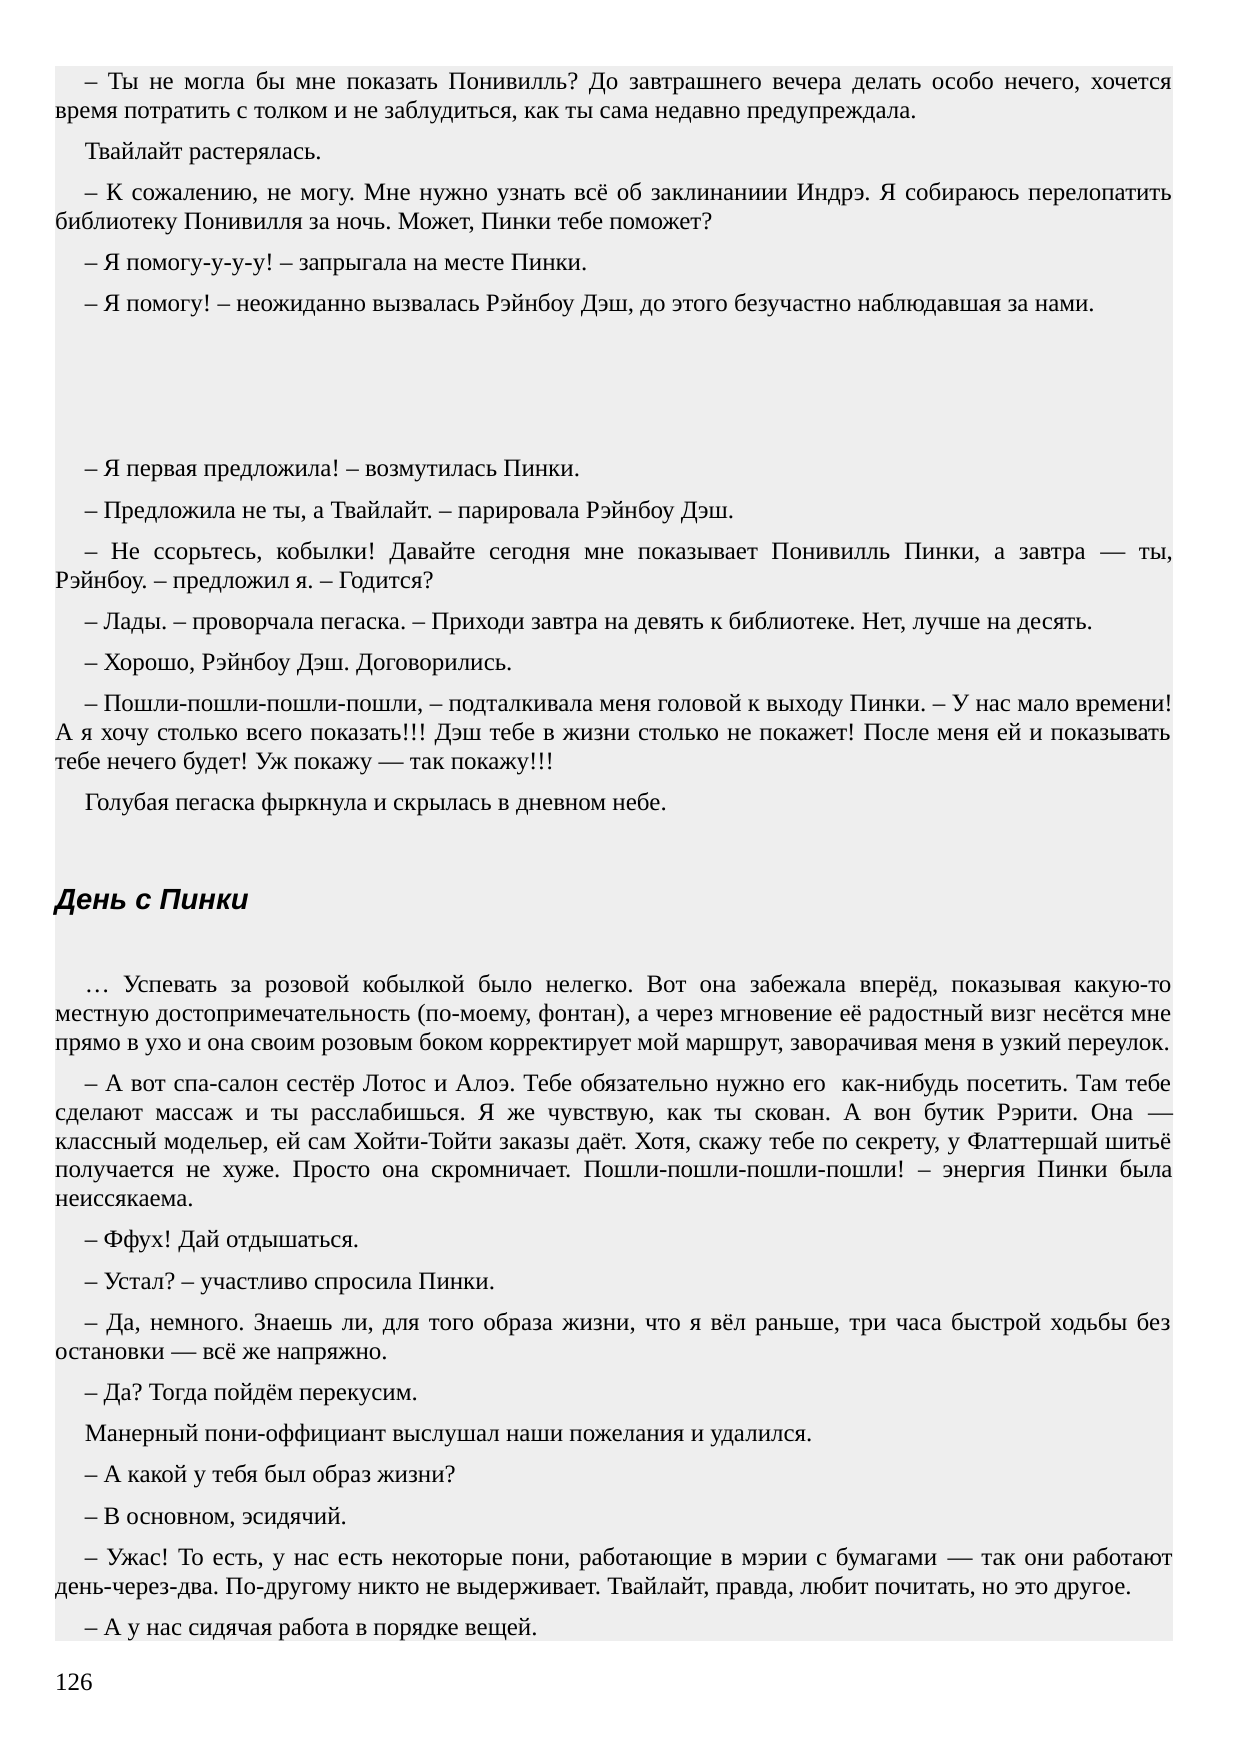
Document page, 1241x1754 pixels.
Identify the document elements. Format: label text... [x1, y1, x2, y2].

text – Не ссорьтесь, кобылки! Давайте сегодня мне показывает Понивилль Пинки, а завтра — ты, Рэйнбоу. – предложил я. – Годится? [55, 536, 1173, 593]
text … Успевать за розовой кобылкой было нелегко. Вот она забежала вперёд, показывая какую-то местную достопримечательность (по-моему, фонтан), а через мгновение её радостный визг несётся мне прямо в ухо и она своим розовым боком корректирует мой маршрут, заворачивая меня в узкий переулок. [55, 969, 1173, 1056]
text – Я помогу-у-у-у! – запрыгала на месте Пинки. [55, 247, 1173, 276]
text – Ты не могла бы мне показать Понивилль? До завтрашнего вечера делать особо нечего, хочется время потратить с толком и не заблудиться, как ты сама недавно предупреждала. [55, 66, 1173, 123]
text – Лады. – проворчала пегаска. – Приходи завтра на девять к библиотеке. Нет, лучше на десять. [55, 606, 1173, 635]
text – Я помогу! – неожиданно вызвалась Рэйнбоу Дэш, до этого безучастно наблюдавшая за нами. [55, 288, 1173, 317]
subtitle День с Пинки [55, 882, 1173, 916]
text – Ужас! То есть, у нас есть некоторые пони, работающие в мэрии с бумагами — так они работают день-через-два. По-другому никто не выдерживает. Твайлайт, правда, любит почитать, но это другое. [55, 1542, 1173, 1599]
text – Устал? – участливо спросила Пинки. [55, 1266, 1173, 1294]
text – А какой у тебя был образ жизни? [55, 1459, 1173, 1488]
text – Предложила не ты, а Твайлайт. – парировала Рэйнбоу Дэш. [55, 495, 1173, 523]
text – Я первая предложила! – возмутилась Пинки. [55, 453, 1173, 482]
text Твайлайт растерялась. [55, 136, 1173, 165]
text – Да, немного. Знаешь ли, для того образа жизни, что я вёл раньше, три часа быстрой ходьбы без остановки — всё же напряжно. [55, 1307, 1173, 1364]
text – Да? Тогда пойдём перекусим. [55, 1377, 1173, 1406]
text – В основном, эсидячий. [55, 1501, 1173, 1529]
text Голубая пегаска фыркнула и скрылась в дневном небе. [55, 787, 1173, 816]
text – Ффух! Дай отдышаться. [55, 1224, 1173, 1253]
text – Пошли-пошли-пошли-пошли, – подталкивала меня головой к выходу Пинки. – У нас мало времени! А я хочу столько всего показать!!! Дэш тебе в жизни столько не покажет! После меня ей и показывать тебе нечего будет! Уж покажу — так покажу!!! [55, 688, 1173, 775]
text – А вот спа-салон сестёр Лотос и Алоэ. Тебе обязательно нужно его как-нибудь посетить. Там тебе сделают массаж и ты расслабишься. Я же чувствую, как ты скован. А вон бутик Рэрити. Она — классный модельер, ей сам Хойти-Тойти заказы даёт. Хотя, скажу тебе по секрету, у Флаттершай шитьё получается не хуже. Просто она скромничает. Пошли-пошли-пошли-пошли! – энергия Пинки была неиссякаема. [55, 1068, 1173, 1212]
text – А у нас сидячая работа в порядке вещей. [55, 1612, 1173, 1641]
text Манерный пони-оффициант выслушал наши пожелания и удалился. [55, 1418, 1173, 1447]
text – К сожалению, не могу. Мне нужно узнать всё об заклинаниии Индрэ. Я собираюсь перелопатить библиотеку Понивилля за ночь. Может, Пинки тебе поможет? [55, 177, 1173, 235]
text – Хорошо, Рэйнбоу Дэш. Договорились. [55, 647, 1173, 676]
